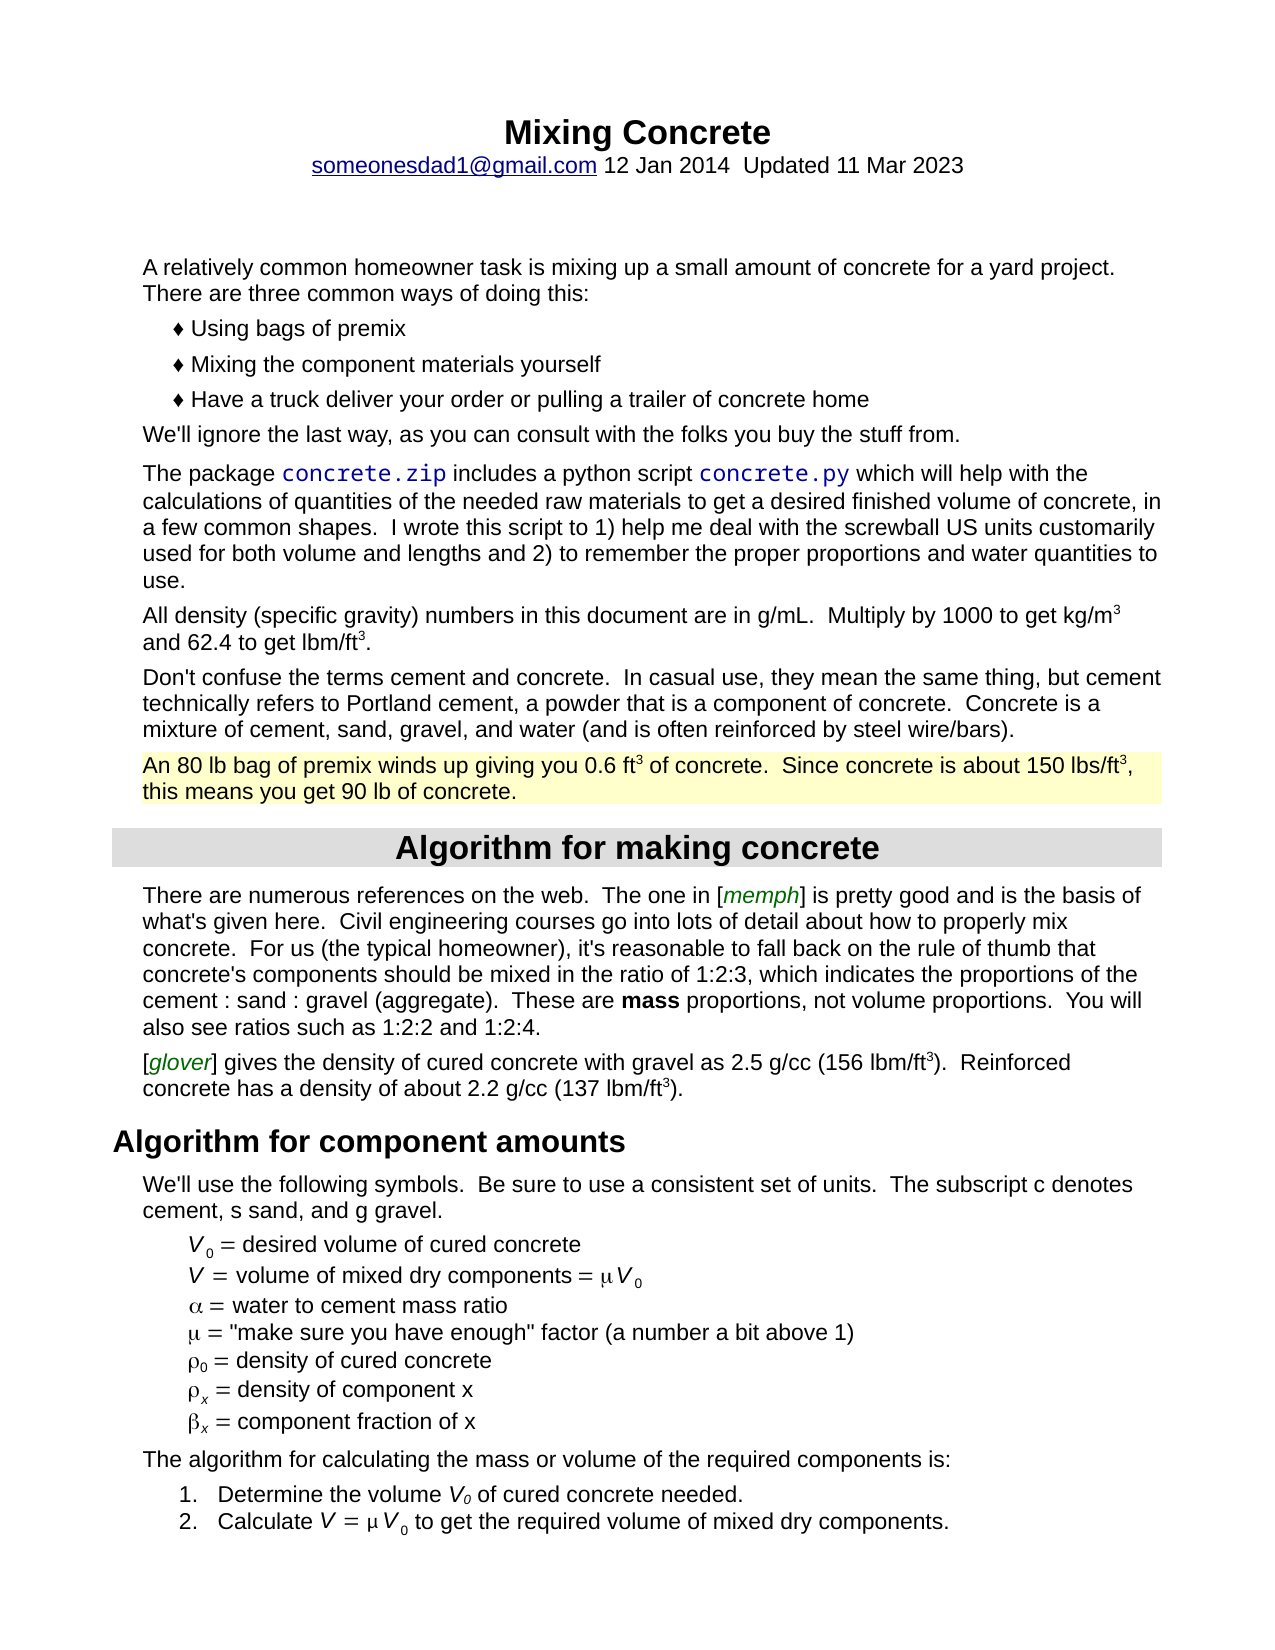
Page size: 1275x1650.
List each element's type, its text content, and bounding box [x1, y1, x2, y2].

list Have a truck deliver your order or pulling a trailer of concrete home [172, 386, 1162, 412]
list Using bags of premix [172, 315, 1162, 342]
subtitle someonesdad1@gmail.com 12 Jan 2014 Updated 11 Mar 2023 [112, 152, 1162, 178]
list Mixing the component materials yourself [172, 351, 1162, 377]
list Determine the volume V0 of cured concrete needed. [172, 1481, 1162, 1508]
text Don't confuse the terms cement and concrete. In casual use, they mean the same thing, but cement technically refers to Portland cement, a powder that is a component of concrete. Concrete is a mixture of cement, sand, gravel, and water (and is often reinforced by steel wire/bars). [142, 664, 1162, 743]
list Calculate to get the required volume of mixed dry components. [172, 1508, 1162, 1537]
text We'll ignore the last way, as you can consult with the folks you buy the stuff from. [142, 421, 1162, 447]
subtitle Algorithm for component amounts [112, 1123, 1162, 1158]
title Mixing Concrete [112, 112, 1162, 152]
text We'll use the following symbols. Be sure to use a consistent set of units. The subscript c denotes cement, s sand, and g gravel. [142, 1171, 1162, 1223]
text An 80 lb bag of premix winds up giving you 0.6 ft3 of concrete. Since concrete is about 150 lbs/ft3, this means you get 90 lb of concrete. [142, 752, 1162, 804]
text The algorithm for calculating the mass or volume of the required components is: [142, 1446, 1162, 1472]
text There are numerous references on the web. The one in [memph] is pretty good and is the basis of what's given here. Civil engineering courses go into lots of detail about how to properly mix concrete. For us (the typical homeowner), it's reasonable to fall back on the rule of thumb that concrete's components should be mixed in the ratio of 1:2:3, which indicates the proportions of the cement : sand : gravel (aggregate). These are mass proportions, not volume proportions. You will also see ratios such as 1:2:2 and 1:2:4. [142, 882, 1162, 1040]
text [glover] gives the density of cured concrete with gravel as 2.5 g/cc (156 lbm/ft3). Reinforced concrete has a density of about 2.2 g/cc (137 lbm/ft3). [142, 1049, 1162, 1102]
text A relatively common homeowner task is mixing up a small amount of concrete for a yard project. There are three common ways of doing this: [142, 253, 1162, 306]
text All density (specific gravity) numbers in this document are in g/mL. Multiply by 1000 to get kg/m3 and 62.4 to get lbm/ft3. [142, 602, 1162, 655]
subtitle Algorithm for making concrete [112, 828, 1162, 867]
text The package concrete.zip includes a python script concrete.py which will help with the calculations of quantities of the needed raw materials to get a desired finished volume of concrete, in a few common shapes. I wrote this script to 1) help me deal with the screwball US units customarily used for both volume and lengths and 2) to remember the proper proportions and water quantities to use. [142, 456, 1162, 593]
